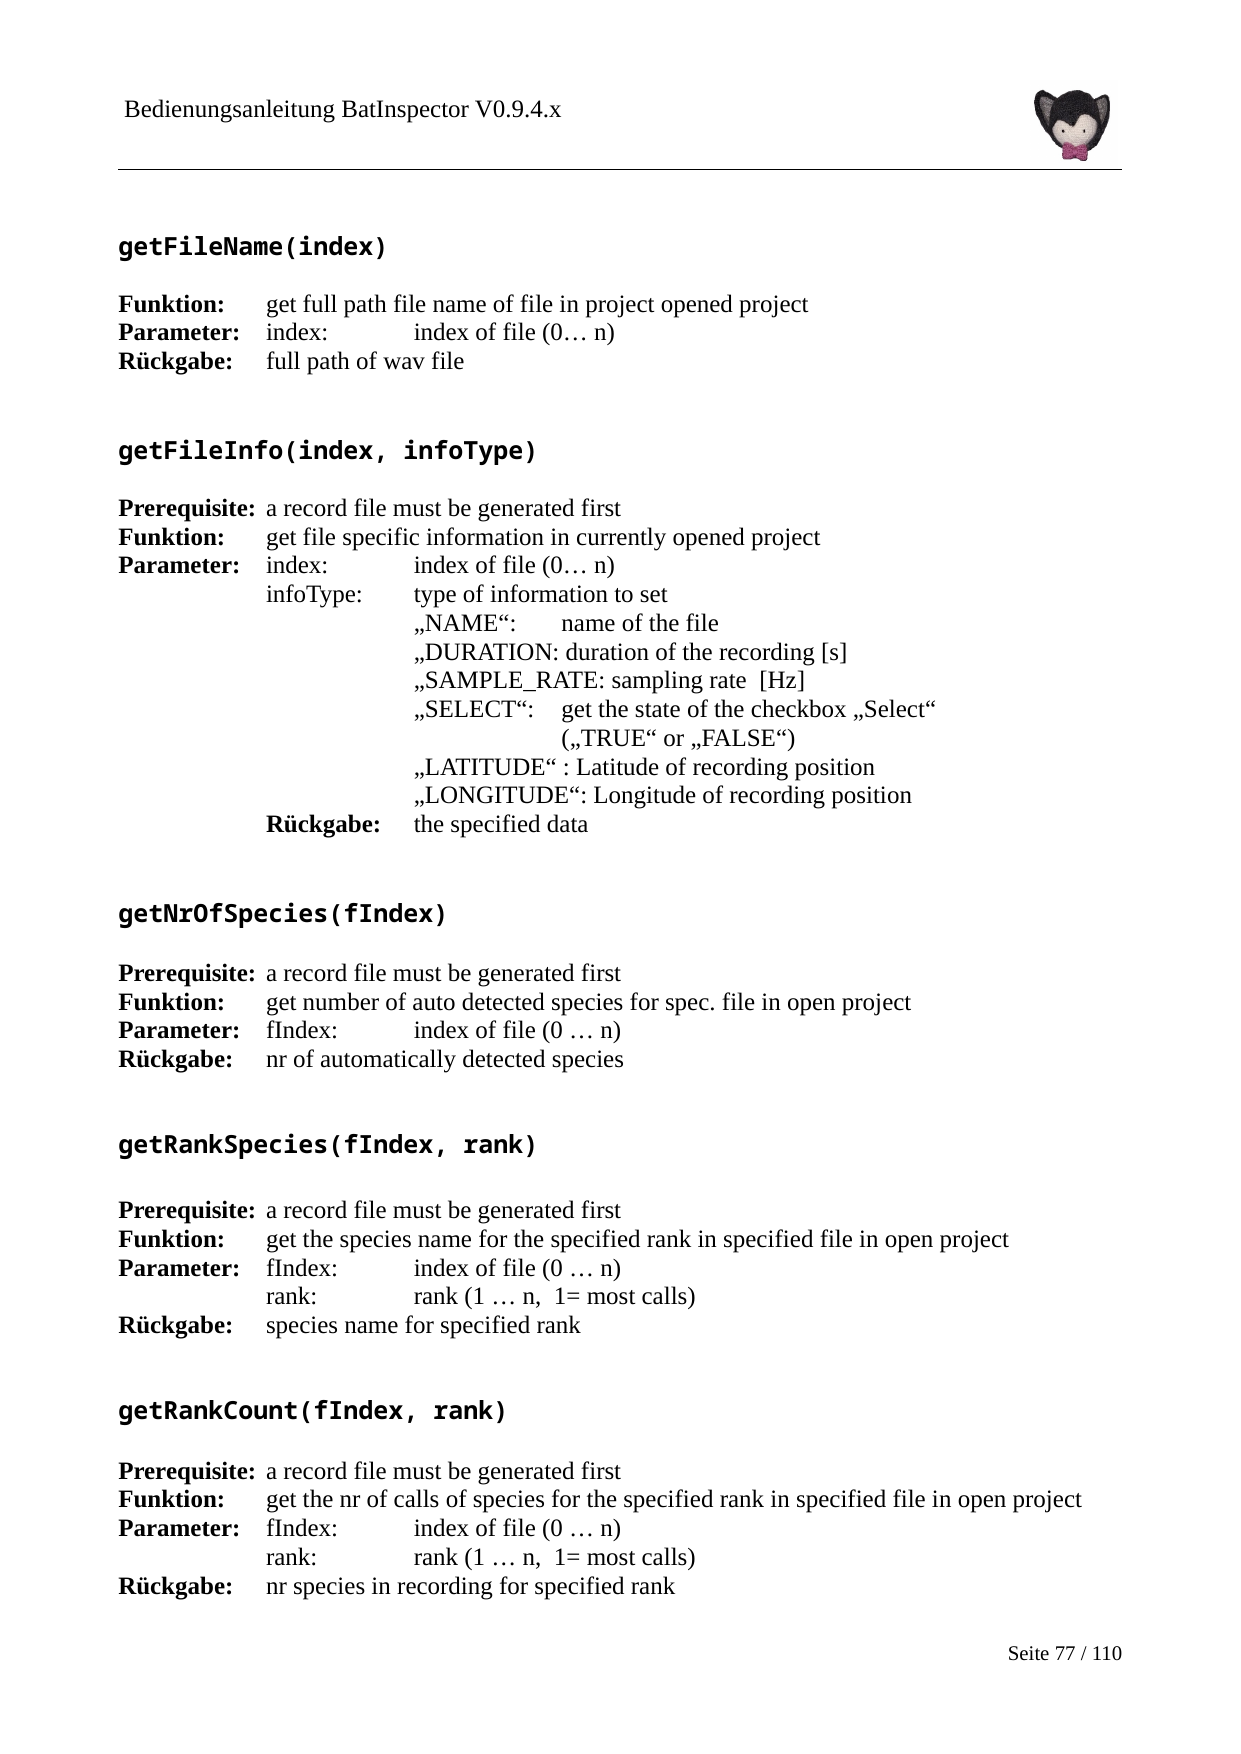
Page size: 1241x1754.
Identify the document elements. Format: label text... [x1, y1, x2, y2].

text Prerequisite: a record file must be generated first [118, 1456, 1122, 1484]
picture [1030, 80, 1119, 169]
text Funktion: get the species name for the specified rank in specified file in open project [118, 1224, 1122, 1253]
text Rückgabe: species name for specified rank [118, 1310, 1122, 1339]
text Parameter: index: index of file (0… n) infoType: type of information to set „NAME“: name of the file „DURATION: duration of the recording [s] „SAMPLE_RATE: sampling rate [Hz] „SELECT“: get the state of the checkbox „Select“ („TRUE“ or „FALSE“) „LATITUDE“ : Latitude of recording position [118, 550, 1122, 780]
text Parameter: index: index of file (0… n) [118, 317, 1122, 346]
text Rückgabe: full path of wav file [118, 346, 1122, 375]
text Rückgabe: nr of automatically detected species [118, 1044, 1122, 1073]
text Prerequisite: a record file must be generated first [118, 958, 1122, 987]
text Parameter: fIndex: index of file (0 … n) rank: rank (1 … n, 1= most calls) [118, 1513, 1122, 1571]
text getNrOfSpecies(fIndex) [118, 895, 1122, 929]
text Rückgabe: the specified data [118, 809, 1122, 838]
text Rückgabe: nr species in recording for specified rank [118, 1571, 1122, 1599]
text Parameter: fIndex: index of file (0 … n) rank: rank (1 … n, 1= most calls) [118, 1253, 1122, 1310]
text „LONGITUDE“: Longitude of recording position [118, 780, 1122, 809]
text getRankSpecies(fIndex, rank) [118, 1127, 1122, 1161]
text Prerequisite: a record file must be generated first [118, 493, 1122, 522]
text Prerequisite: a record file must be generated first [118, 1195, 1122, 1224]
text getRankCount(fIndex, rank) [118, 1393, 1122, 1427]
text Funktion: get the nr of calls of species for the specified rank in specified file in open project [118, 1484, 1122, 1513]
text Funktion: get full path file name of file in project opened project [118, 289, 1122, 317]
text Funktion: get number of auto detected species for spec. file in open project [118, 987, 1122, 1016]
text Parameter: fIndex: index of file (0 … n) [118, 1016, 1122, 1044]
text Funktion: get file specific information in currently opened project [118, 522, 1122, 550]
text getFileName(index) [118, 228, 1122, 262]
text getFileInfo(index, infoType) [118, 432, 1122, 466]
